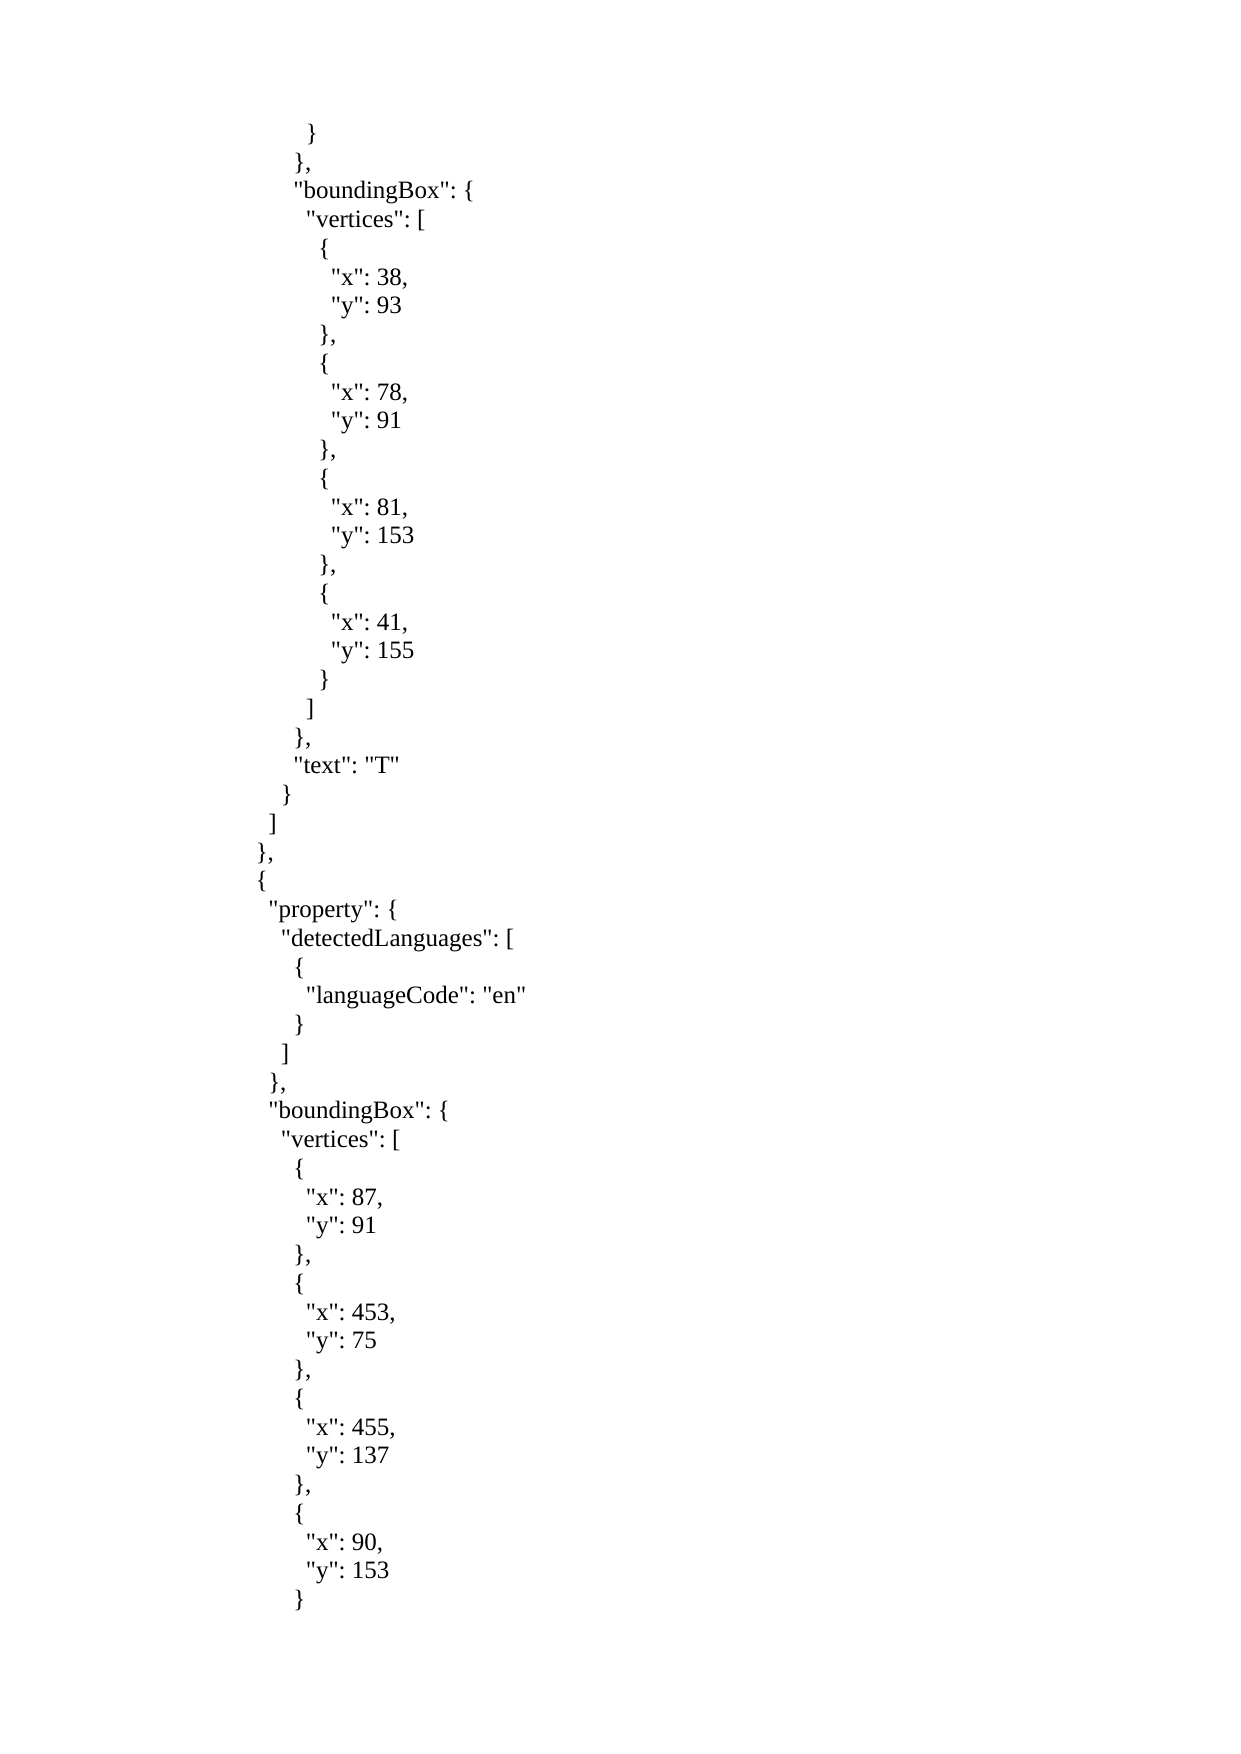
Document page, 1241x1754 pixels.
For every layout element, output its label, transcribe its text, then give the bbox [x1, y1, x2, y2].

text "x": 90, [118, 1527, 1122, 1556]
text "property": { [118, 894, 1122, 923]
text }, [118, 722, 1122, 751]
text { [118, 578, 1122, 607]
text "y": 153 [118, 1556, 1122, 1584]
text }, [118, 434, 1122, 463]
text "x": 453, [118, 1297, 1122, 1326]
text "x": 78, [118, 377, 1122, 406]
text ] [118, 693, 1122, 722]
text } [118, 779, 1122, 808]
text "detectedLanguages": [ [118, 923, 1122, 952]
text }, [118, 319, 1122, 348]
text { [118, 1153, 1122, 1182]
text "text": "T" [118, 751, 1122, 779]
text "x": 455, [118, 1412, 1122, 1441]
text ] [118, 1038, 1122, 1067]
text { [118, 1383, 1122, 1412]
text } [118, 1584, 1122, 1613]
text "y": 91 [118, 406, 1122, 434]
text "y": 75 [118, 1326, 1122, 1354]
text "x": 81, [118, 492, 1122, 521]
text "y": 137 [118, 1441, 1122, 1469]
text }, [118, 1354, 1122, 1383]
text { [118, 463, 1122, 492]
text { [118, 1498, 1122, 1527]
text }, [118, 1067, 1122, 1096]
text } [118, 664, 1122, 693]
text } [118, 1009, 1122, 1038]
text }, [118, 837, 1122, 866]
text "boundingBox": { [118, 176, 1122, 204]
text }, [118, 549, 1122, 578]
text "x": 41, [118, 607, 1122, 636]
text } [118, 118, 1122, 147]
text ] [118, 808, 1122, 837]
text { [118, 233, 1122, 262]
text "y": 93 [118, 291, 1122, 319]
text "y": 155 [118, 636, 1122, 664]
text "x": 87, [118, 1182, 1122, 1211]
text { [118, 866, 1122, 894]
text "boundingBox": { [118, 1096, 1122, 1124]
text "vertices": [ [118, 1124, 1122, 1153]
text }, [118, 1239, 1122, 1268]
text "languageCode": "en" [118, 981, 1122, 1009]
text "y": 91 [118, 1211, 1122, 1239]
text { [118, 1268, 1122, 1297]
text "vertices": [ [118, 204, 1122, 233]
text "x": 38, [118, 262, 1122, 291]
text }, [118, 1469, 1122, 1498]
text { [118, 952, 1122, 981]
text "y": 153 [118, 521, 1122, 549]
text }, [118, 147, 1122, 176]
text { [118, 348, 1122, 377]
